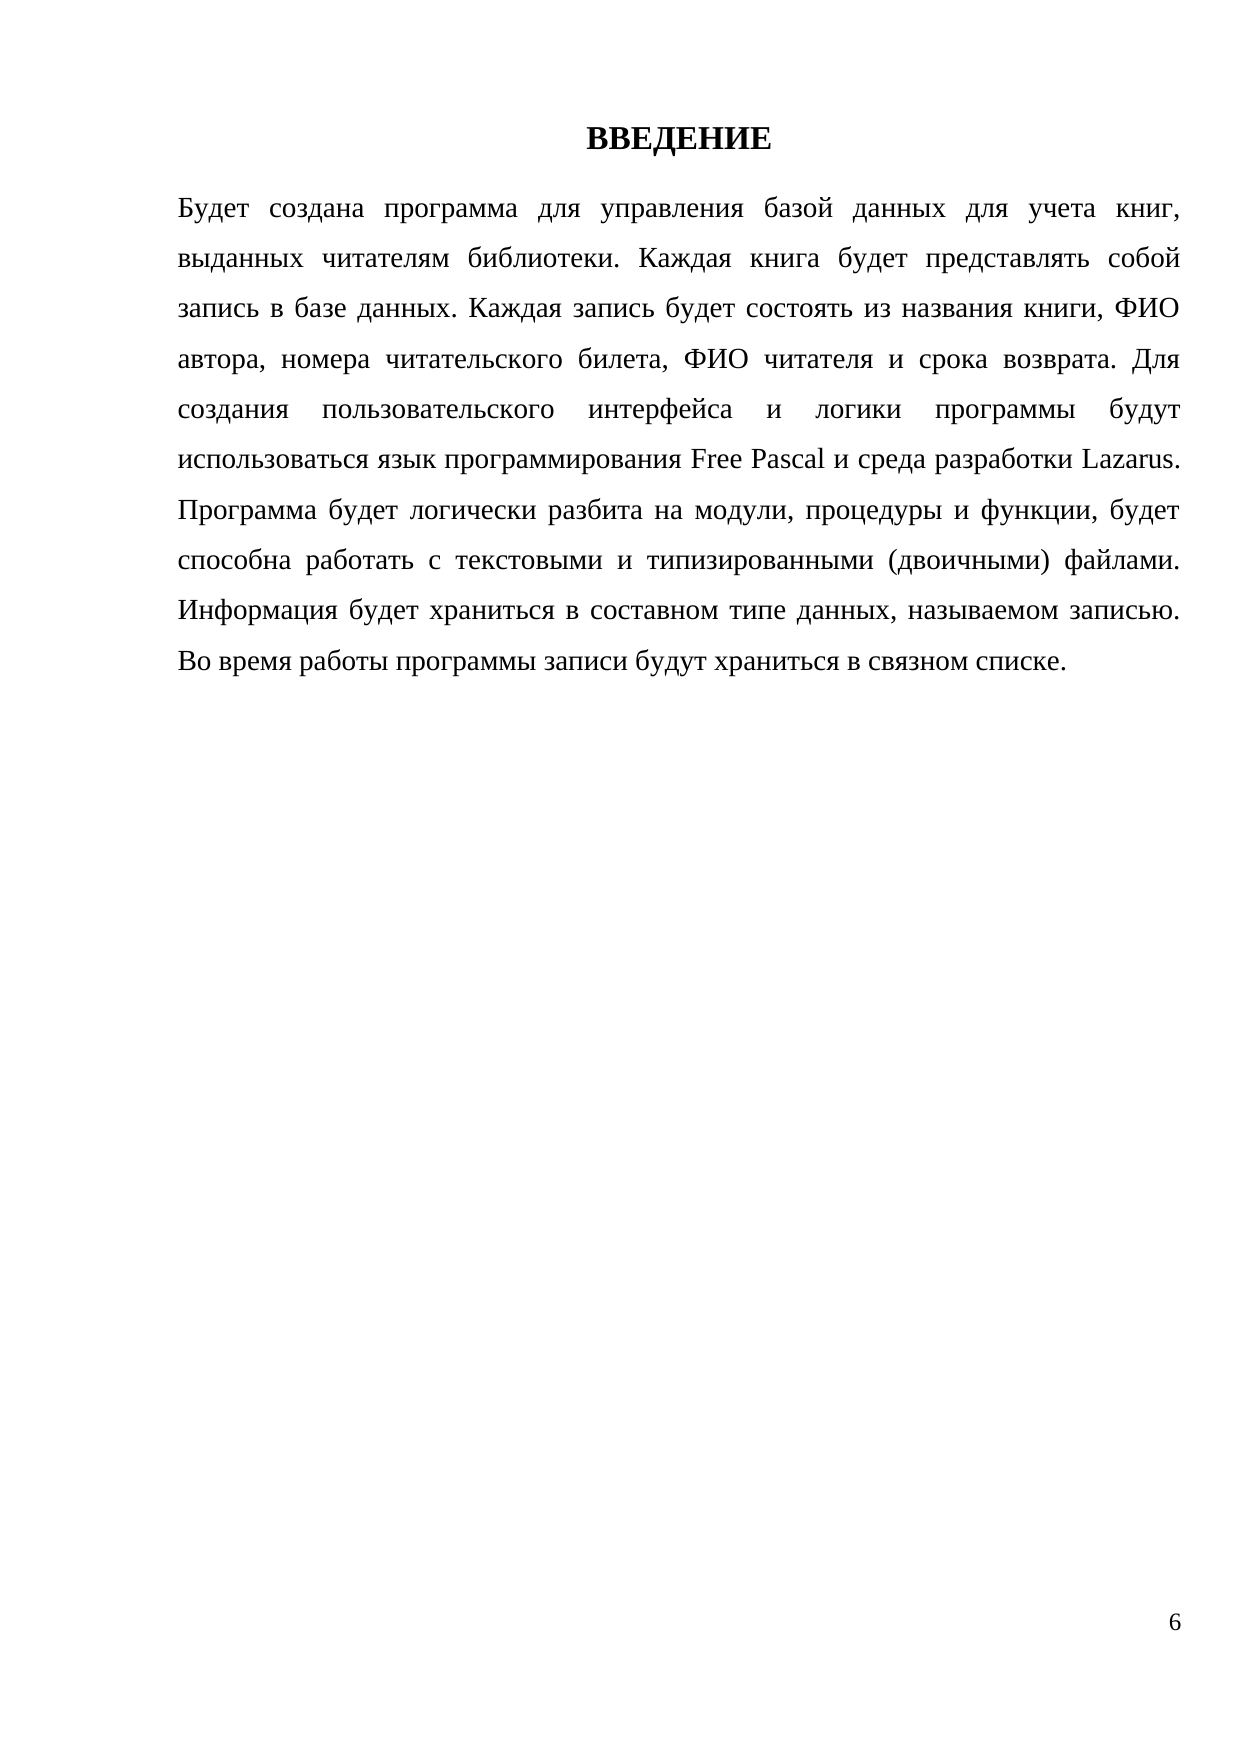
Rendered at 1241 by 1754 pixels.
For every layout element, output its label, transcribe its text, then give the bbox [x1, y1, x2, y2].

text Будет создана программа для управления базой данных для учета книг, выданных читателям библиотеки. Каждая книга будет представлять собой запись в базе данных. Каждая запись будет состоять из названия книги, ФИО автора, номера читательского билета, ФИО читателя и срока возврата. Для создания пользовательского интерфейса и логики программы будут использоваться язык программирования Free Pascal и среда разработки Lazarus. Программа будет логически разбита на модули, процедуры и функции, будет способна работать с текстовыми и типизированными (двоичными) файлами. Информация будет храниться в составном типе данных, называемом записью. Во время работы программы записи будут храниться в связном списке. [177, 190, 1181, 676]
text ВВЕДЕНИЕ [177, 118, 1181, 156]
